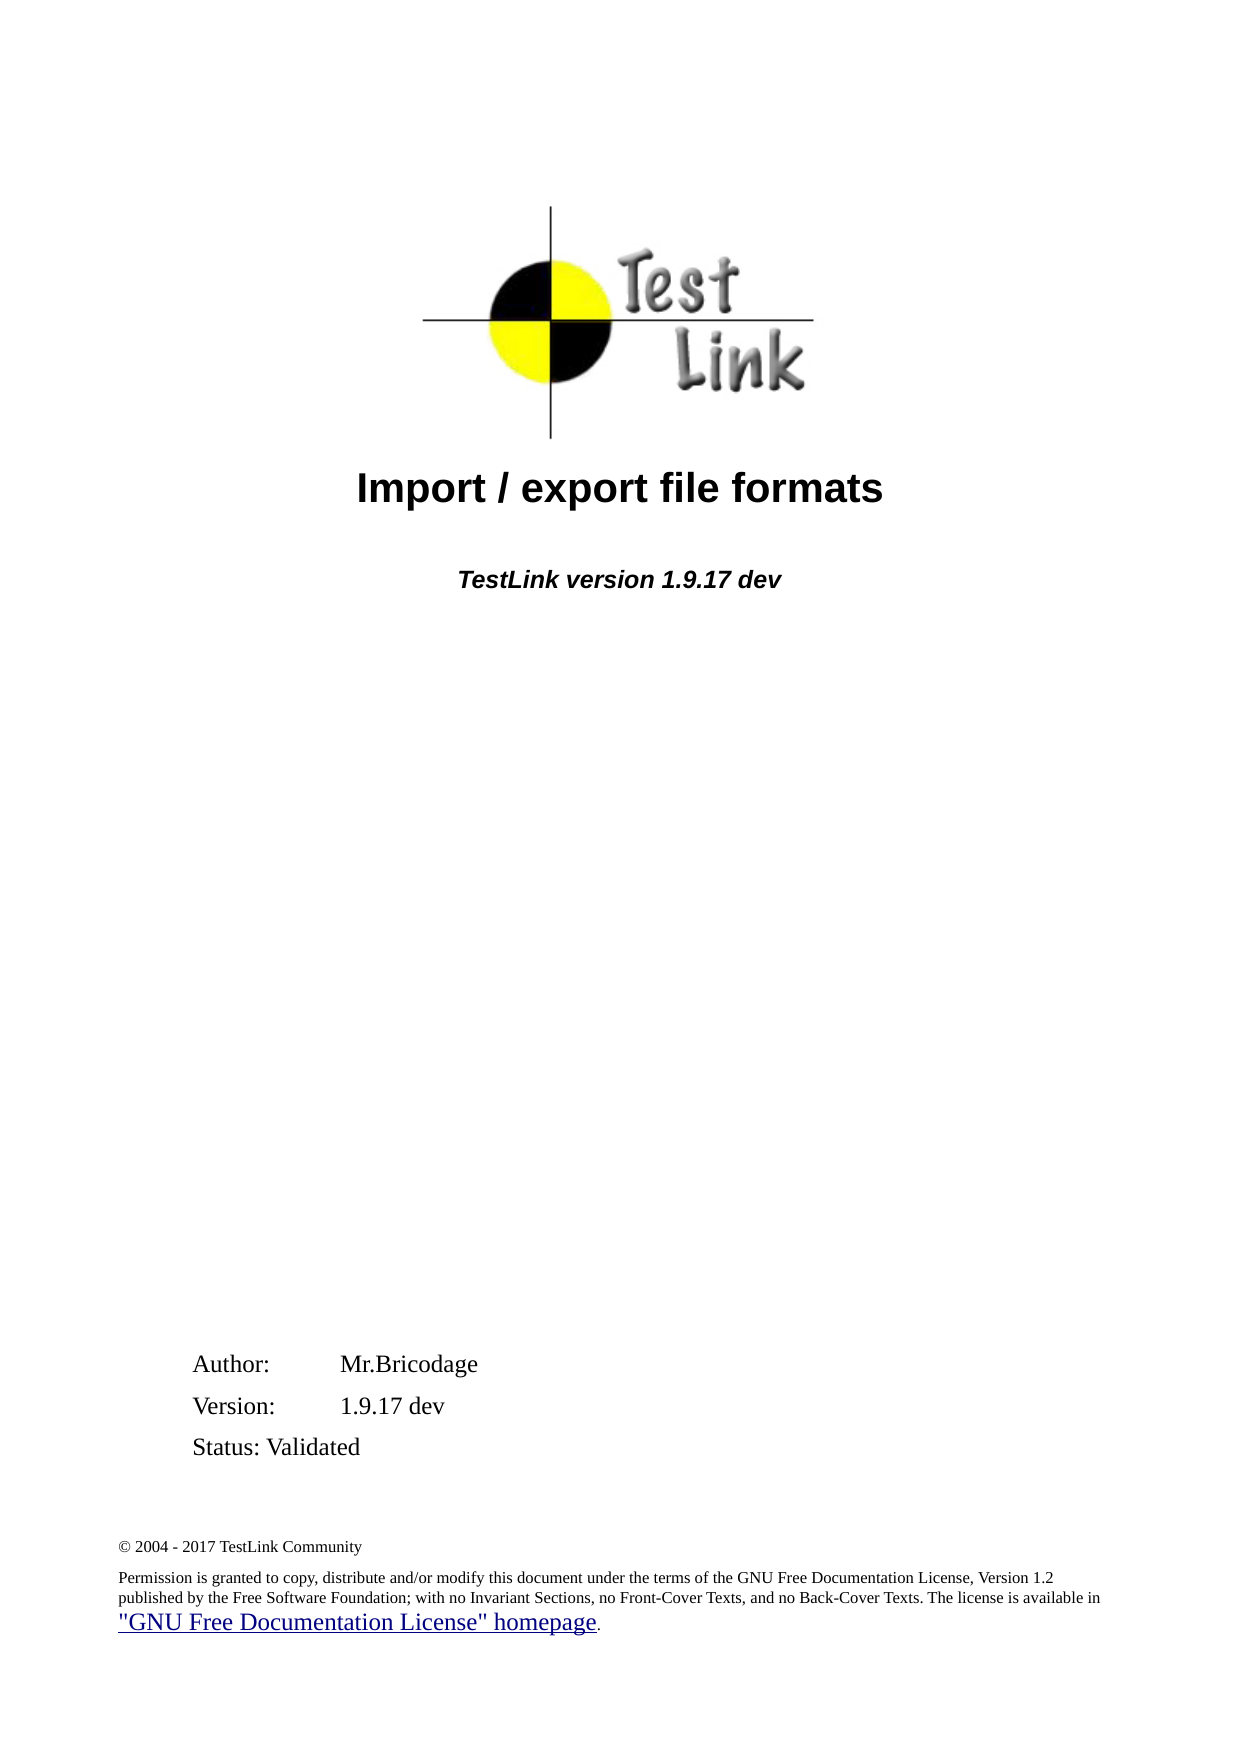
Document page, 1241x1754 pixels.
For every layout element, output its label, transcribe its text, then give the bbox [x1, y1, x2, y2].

subtitle TestLink version 1.9.17 dev [118, 565, 1122, 594]
title Import / export file formats [118, 413, 1122, 511]
picture [398, 191, 842, 458]
text © 2004 - 2017 TestLink Community [118, 1537, 1122, 1556]
text Version: 1.9.17 dev [118, 1391, 1122, 1419]
text Author: Mr.Bricodage [118, 1349, 1122, 1378]
text Permission is granted to copy, distribute and/or modify this document under the terms of the GNU Free Documentation License, Version 1.2 published by the Free Software Foundation; with no Invariant Sections, no Front-Cover Texts, and no Back-Cover Texts. The license is available in "GNU Free Documentation License" homepage. [118, 1568, 1122, 1635]
text Status: Validated [118, 1432, 1122, 1461]
